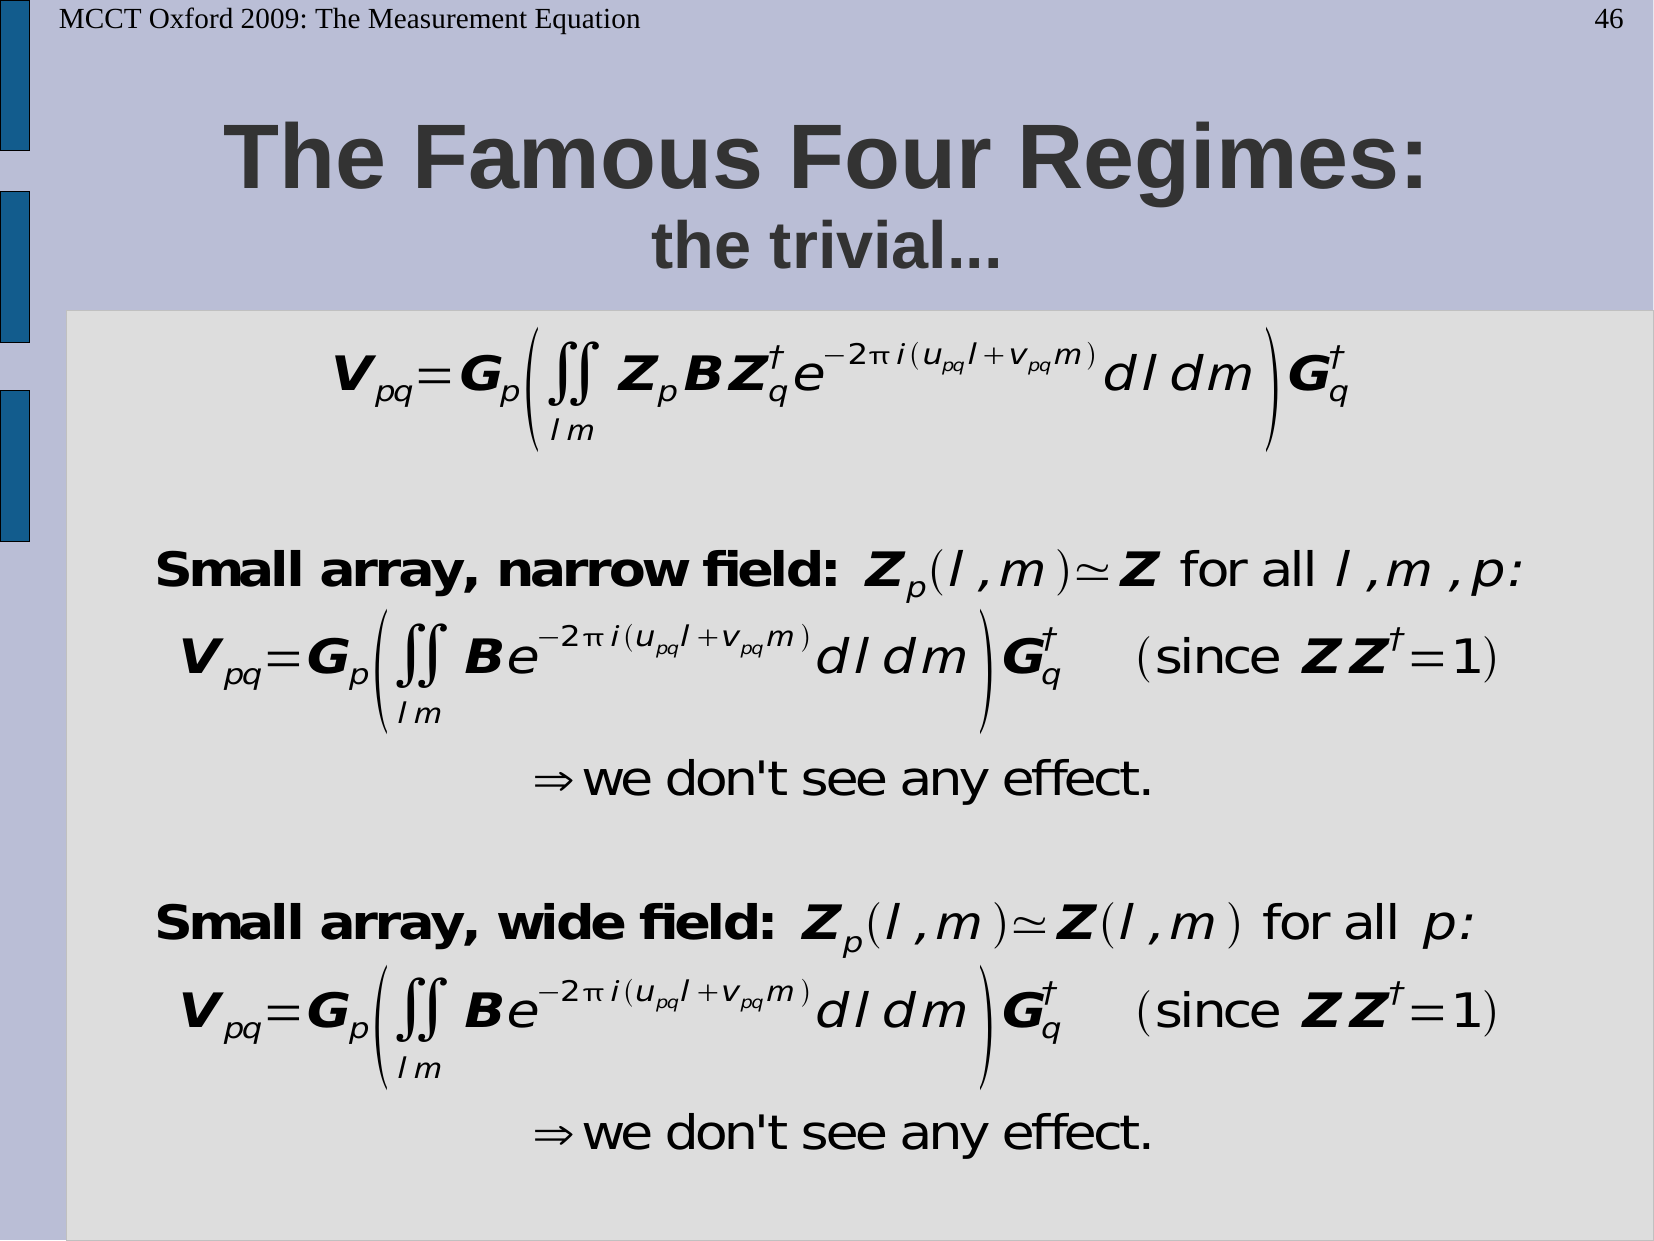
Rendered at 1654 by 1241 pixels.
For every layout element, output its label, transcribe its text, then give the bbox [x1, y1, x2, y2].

chart [147, 324, 1531, 1165]
title The Famous Four Regimes: the trivial... [121, 91, 1534, 299]
